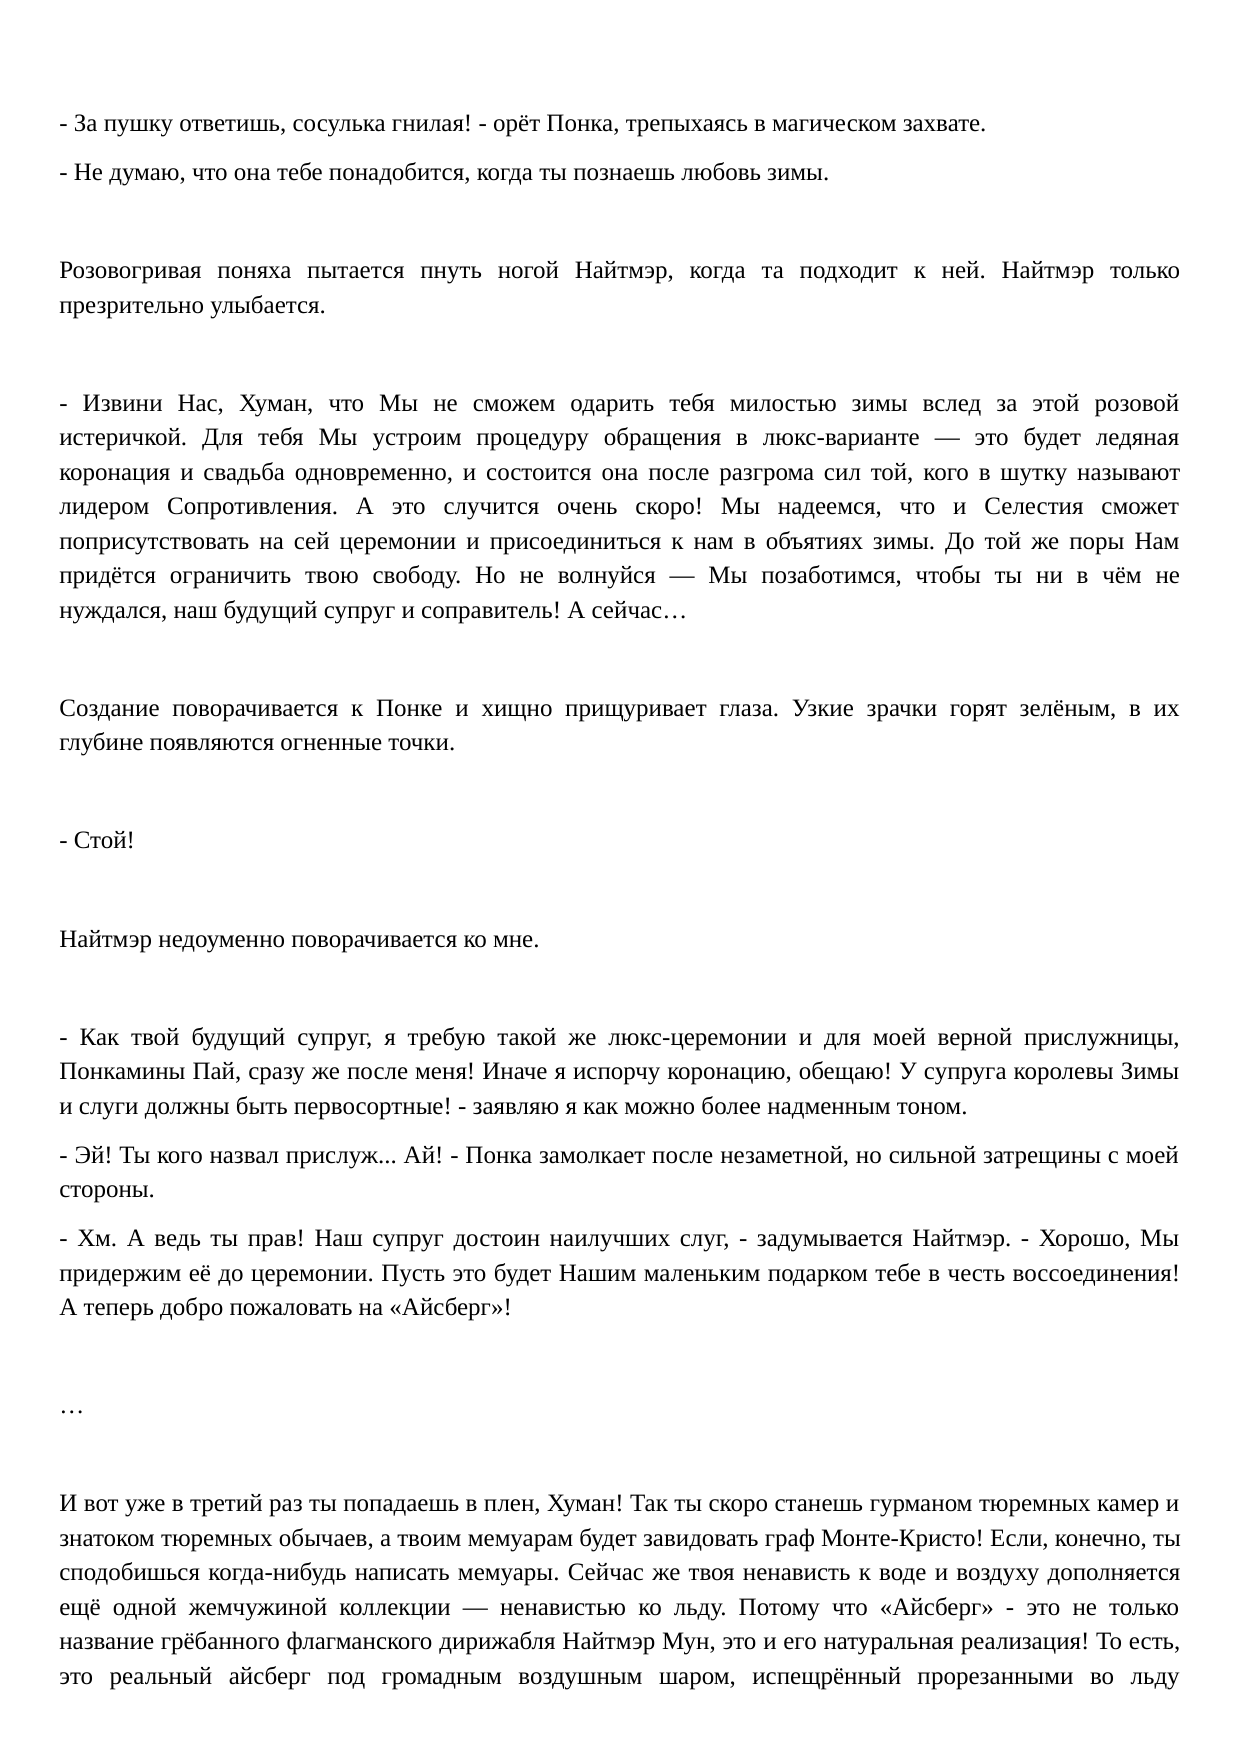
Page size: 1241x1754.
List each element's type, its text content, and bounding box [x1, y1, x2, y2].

text - За пушку ответишь, сосулька гнилая! - орёт Понка, трепыхаясь в магическом захвате. [59, 108, 1181, 137]
text - Стой! [59, 826, 1181, 854]
text И вот уже в третий раз ты попадаешь в плен, Хуман! Так ты скоро станешь гурманом тюремных камер и знатоком тюремных обычаев, а твоим мемуарам будет завидовать граф Монте-Кристо! Если, конечно, ты сподобишься когда-нибудь написать мемуары. Сейчас же твоя ненависть к воде и воздуху дополняется ещё одной жемчужиной коллекции — ненавистью ко льду. Потому что «Айсберг» - это не только название грёбанного флагманского дирижабля Найтмэр Мун, это и его натуральная реализация! То есть, это реальный айсберг под громадным воздушным шаром, испещрённый прорезанными во льду [59, 1488, 1181, 1690]
text Розовогривая поняха пытается пнуть ногой Найтмэр, когда та подходит к ней. Найтмэр только презрительно улыбается. [59, 255, 1181, 318]
text - Хм. А ведь ты прав! Наш супруг достоин наилучших слуг, - задумывается Найтмэр. - Хорошо, Мы придержим её до церемонии. Пусть это будет Нашим маленьким подарком тебе в честь воссоединения! А теперь добро пожаловать на «Айсберг»! [59, 1223, 1181, 1321]
text - Извини Нас, Хуман, что Мы не сможем одарить тебя милостью зимы вслед за этой розовой истеричкой. Для тебя Мы устроим процедуру обращения в люкс-варианте — это будет ледяная коронация и свадьба одновременно, и состоится она после разгрома сил той, кого в шутку называют лидером Сопротивления. А это случится очень скоро! Мы надеемся, что и Селестия сможет поприсутствовать на сей церемонии и присоединиться к нам в объятиях зимы. До той же поры Нам придётся ограничить твою свободу. Но не волнуйся — Мы позаботимся, чтобы ты ни в чём не нуждался, наш будущий супруг и соправитель! А сейчас… [59, 388, 1181, 623]
text - Эй! Ты кого назвал прислуж... Ай! - Понка замолкает после незаметной, но сильной затрещины с моей стороны. [59, 1140, 1181, 1203]
text … [59, 1390, 1181, 1419]
text Найтмэр недоуменно поворачивается ко мне. [59, 924, 1181, 952]
text Создание поворачивается к Понке и хищно прищуривает глаза. Узкие зрачки горят зелёным, в их глубине появляются огненные точки. [59, 693, 1181, 756]
text - Не думаю, что она тебе понадобится, когда ты познаешь любовь зимы. [59, 157, 1181, 186]
text - Как твой будущий супруг, я требую такой же люкс-церемонии и для моей верной прислужницы, Понкамины Пай, сразу же после меня! Иначе я испорчу коронацию, обещаю! У супруга королевы Зимы и слуги должны быть первосортные! - заявляю я как можно более надменным тоном. [59, 1022, 1181, 1119]
